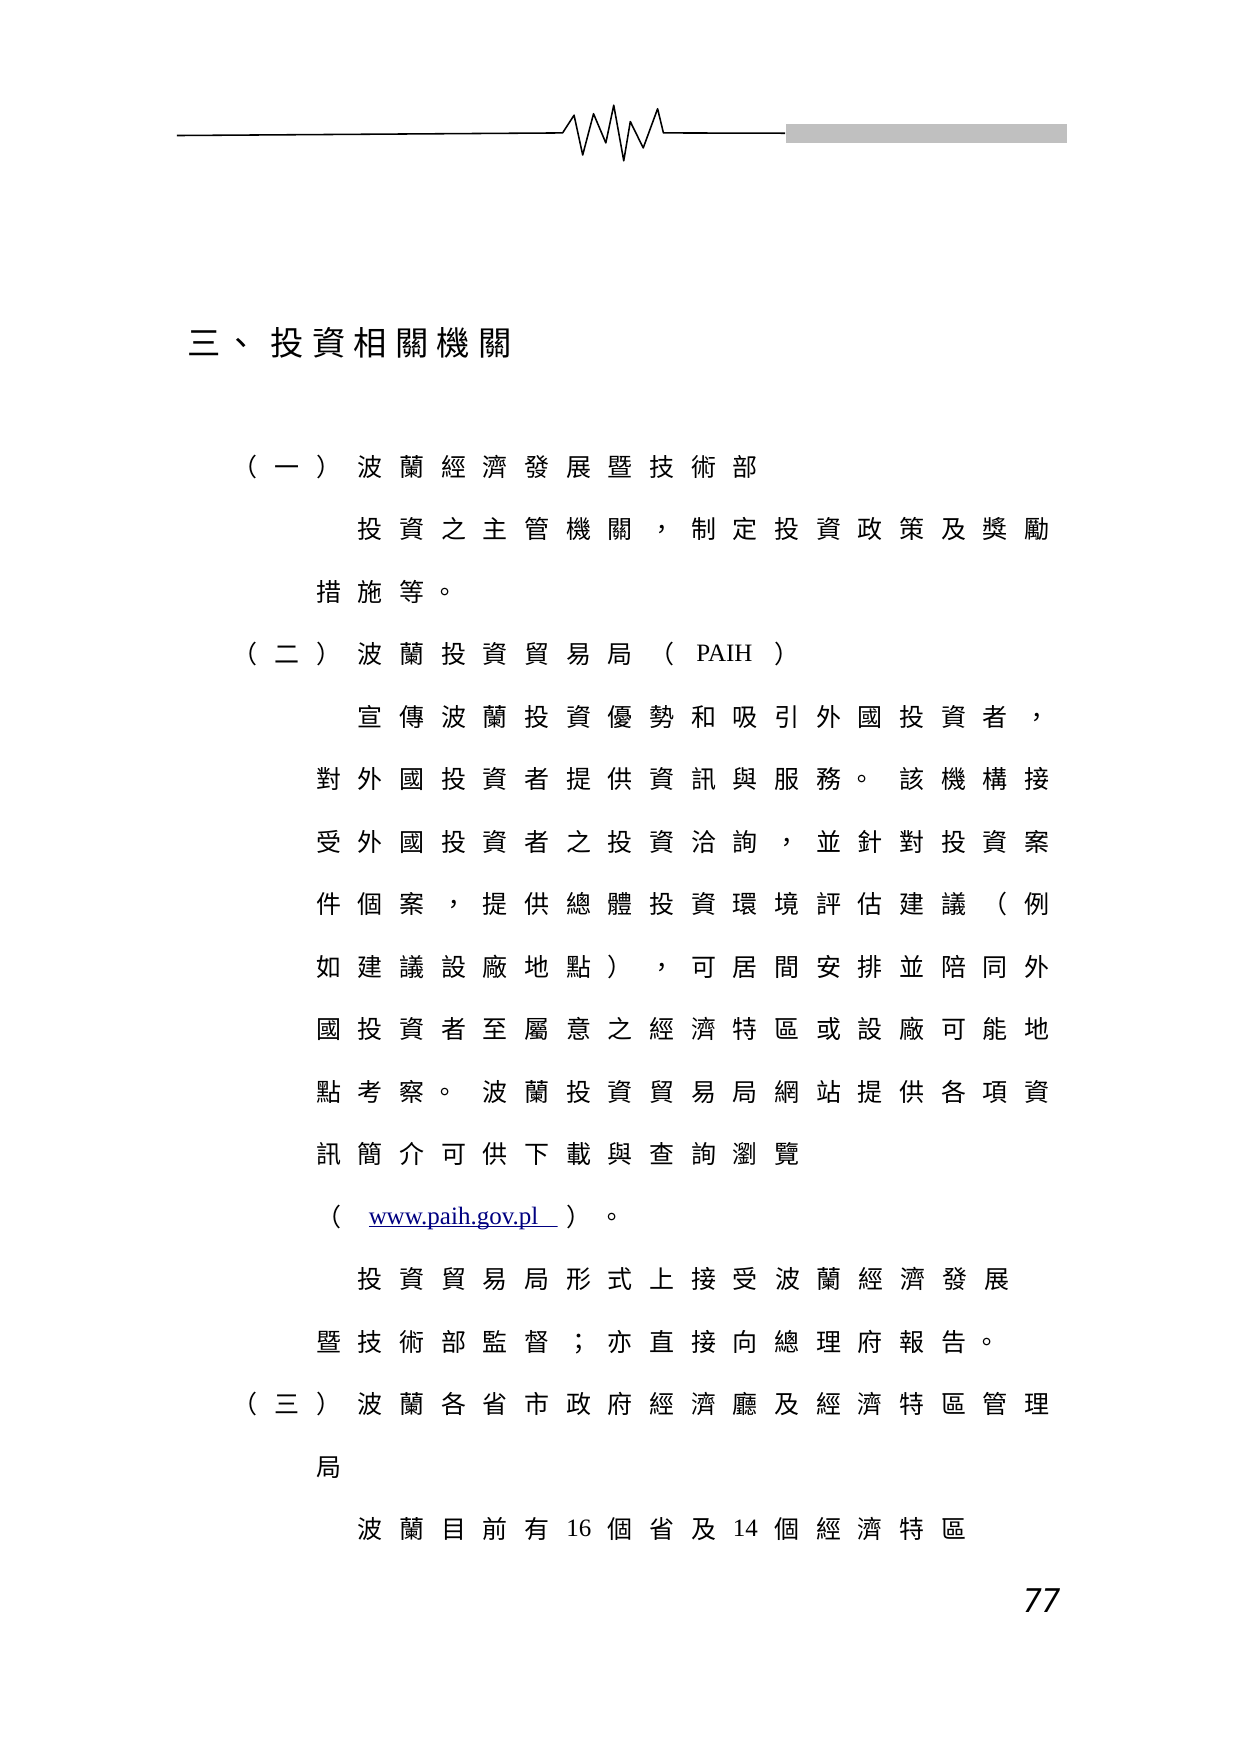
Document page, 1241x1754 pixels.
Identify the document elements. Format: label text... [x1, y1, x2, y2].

text （三）波蘭各省市政府經濟廳及經濟特區管理局 [207, 1361, 1058, 1486]
text （二）波蘭投資貿易局（PAIH） [207, 611, 1058, 674]
text 宣傳波蘭投資優勢和吸引外國投資者，對外國投資者提供資訊與服務。該機構接受外國投資者之投資洽詢，並針對投資案件個案，提供總體投資環境評估建議（例如建議設廠地點），可居間安排並陪同外國投資者至屬意之經濟特區或設廠可能地點考察。波蘭投資貿易局網站提供各項資訊簡介可供下載與查詢瀏覽（www.paih.gov.pl）。 [281, 674, 1058, 1236]
text 投資之主管機關，制定投資政策及獎勵措施等。 [281, 486, 1058, 611]
text 三、投資相關機關 [183, 299, 1058, 361]
text （一）波蘭經濟發展暨技術部 [207, 424, 1058, 486]
text 波蘭目前有16個省及14個經濟特區 [281, 1486, 1058, 1549]
text 投資貿易局形式上接受波蘭經濟發展暨技術部監督；亦直接向總理府報告。 [281, 1236, 1058, 1361]
